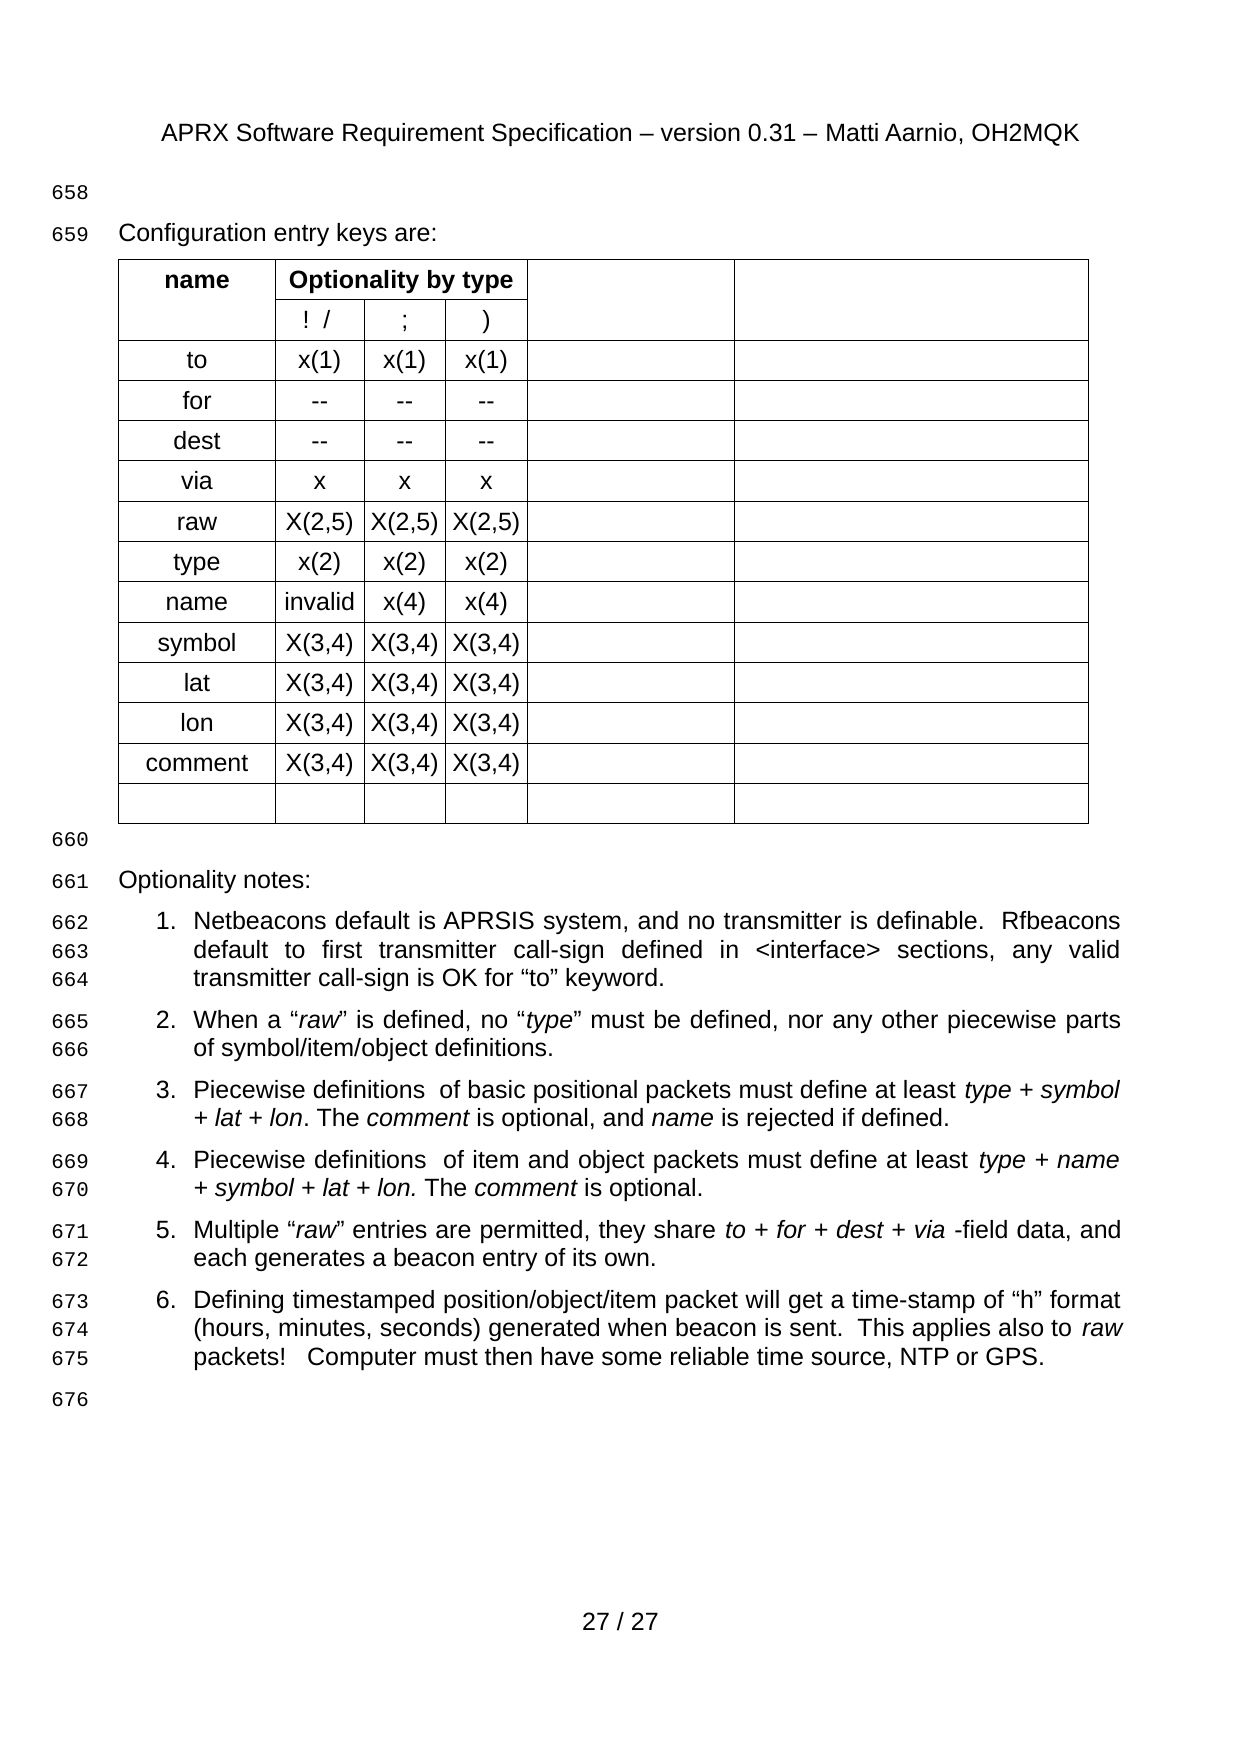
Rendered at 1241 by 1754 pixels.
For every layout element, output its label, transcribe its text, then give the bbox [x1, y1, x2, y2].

table_cell [528, 784, 734, 823]
table_cell [528, 421, 734, 460]
table_cell lat [119, 663, 275, 702]
table_cell ; [365, 300, 445, 339]
table_cell [528, 341, 734, 380]
table_cell X(3,4) [446, 623, 527, 662]
table_cell X(2,5) [276, 502, 364, 541]
table_cell [528, 703, 734, 743]
table_cell [528, 502, 734, 541]
table_cell [735, 623, 1088, 662]
table_cell symbol [119, 623, 275, 662]
table_cell [528, 623, 734, 662]
table_cell x(1) [276, 341, 364, 380]
table_cell [735, 461, 1088, 501]
table_cell [276, 784, 364, 823]
table_cell ! / [276, 300, 364, 339]
table_header name [119, 260, 275, 339]
table_header [735, 260, 1088, 339]
table_cell X(3,4) [446, 663, 527, 702]
table_cell [735, 582, 1088, 622]
table_cell -- [276, 381, 364, 420]
table_cell [735, 542, 1088, 581]
table_cell x [276, 461, 364, 501]
table_cell raw [119, 502, 275, 541]
table_cell X(3,4) [365, 744, 445, 783]
table_cell for [119, 381, 275, 420]
table_cell x(4) [365, 582, 445, 622]
list Defining timestamped position/object/item packet will get a time-stamp of “h” format (hours, minutes, seconds) generated when beacon is sent. This applies also to raw packets! Computer must then have some reliable time source, NTP or GPS. [156, 1284, 1122, 1371]
table_cell [528, 542, 734, 581]
table_cell comment [119, 744, 275, 783]
table_cell [735, 703, 1088, 743]
table_cell [119, 784, 275, 823]
table_cell -- [365, 381, 445, 420]
list Piecewise definitions of item and object packets must define at least type + name + symbol + lat + lon. The comment is optional. [156, 1144, 1122, 1202]
table_cell [735, 784, 1088, 823]
table_header [528, 260, 734, 339]
table_cell -- [446, 381, 527, 420]
table_cell x [446, 461, 527, 501]
table_cell [735, 744, 1088, 783]
table_cell [365, 784, 445, 823]
table_cell [735, 341, 1088, 380]
table_cell name [119, 582, 275, 622]
table_cell X(3,4) [276, 703, 364, 743]
table_cell via [119, 461, 275, 501]
table_cell X(2,5) [365, 502, 445, 541]
list Multiple “raw” entries are permitted, they share to + for + dest + via -field data, and each generates a beacon entry of its own. [156, 1214, 1122, 1272]
text Configuration entry keys are: [118, 218, 1122, 246]
table_cell X(3,4) [446, 744, 527, 783]
table_cell type [119, 542, 275, 581]
table_cell [735, 381, 1088, 420]
table_cell -- [446, 421, 527, 460]
table_cell [528, 381, 734, 420]
table_cell x(4) [446, 582, 527, 622]
table_cell x(1) [446, 341, 527, 380]
table_cell [735, 663, 1088, 702]
table_cell ) [446, 300, 527, 339]
table_cell dest [119, 421, 275, 460]
table_header Optionality by type [276, 260, 527, 299]
table_cell [528, 744, 734, 783]
table_cell X(2,5) [446, 502, 527, 541]
list Piecewise definitions of basic positional packets must define at least type + symbol + lat + lon. The comment is optional, and name is rejected if defined. [156, 1074, 1122, 1132]
table_cell x(2) [276, 542, 364, 581]
table_cell [735, 502, 1088, 541]
table_cell x(1) [365, 341, 445, 380]
table_cell X(3,4) [276, 744, 364, 783]
table_cell x [365, 461, 445, 501]
list Netbeacons default is APRSIS system, and no transmitter is definable. Rfbeacons default to first transmitter call-sign defined in <interface> sections, any valid transmitter call-sign is OK for “to” keyword. [156, 906, 1122, 992]
table_cell [446, 784, 527, 823]
table_cell X(3,4) [276, 663, 364, 702]
table_cell x(2) [446, 542, 527, 581]
table_cell [528, 582, 734, 622]
table_cell X(3,4) [365, 623, 445, 662]
list When a “raw” is defined, no “type” must be defined, nor any other piecewise parts of symbol/item/object definitions. [156, 1004, 1122, 1062]
text Optionality notes: [118, 864, 1122, 893]
table_cell X(3,4) [446, 703, 527, 743]
table_cell [528, 663, 734, 702]
table_cell invalid [276, 582, 364, 622]
table_cell to [119, 341, 275, 380]
table_cell -- [365, 421, 445, 460]
table_cell -- [276, 421, 364, 460]
table_cell X(3,4) [276, 623, 364, 662]
table_cell X(3,4) [365, 703, 445, 743]
table_cell [735, 421, 1088, 460]
table_cell x(2) [365, 542, 445, 581]
table_cell [528, 461, 734, 501]
table_cell X(3,4) [365, 663, 445, 702]
table_cell lon [119, 703, 275, 743]
